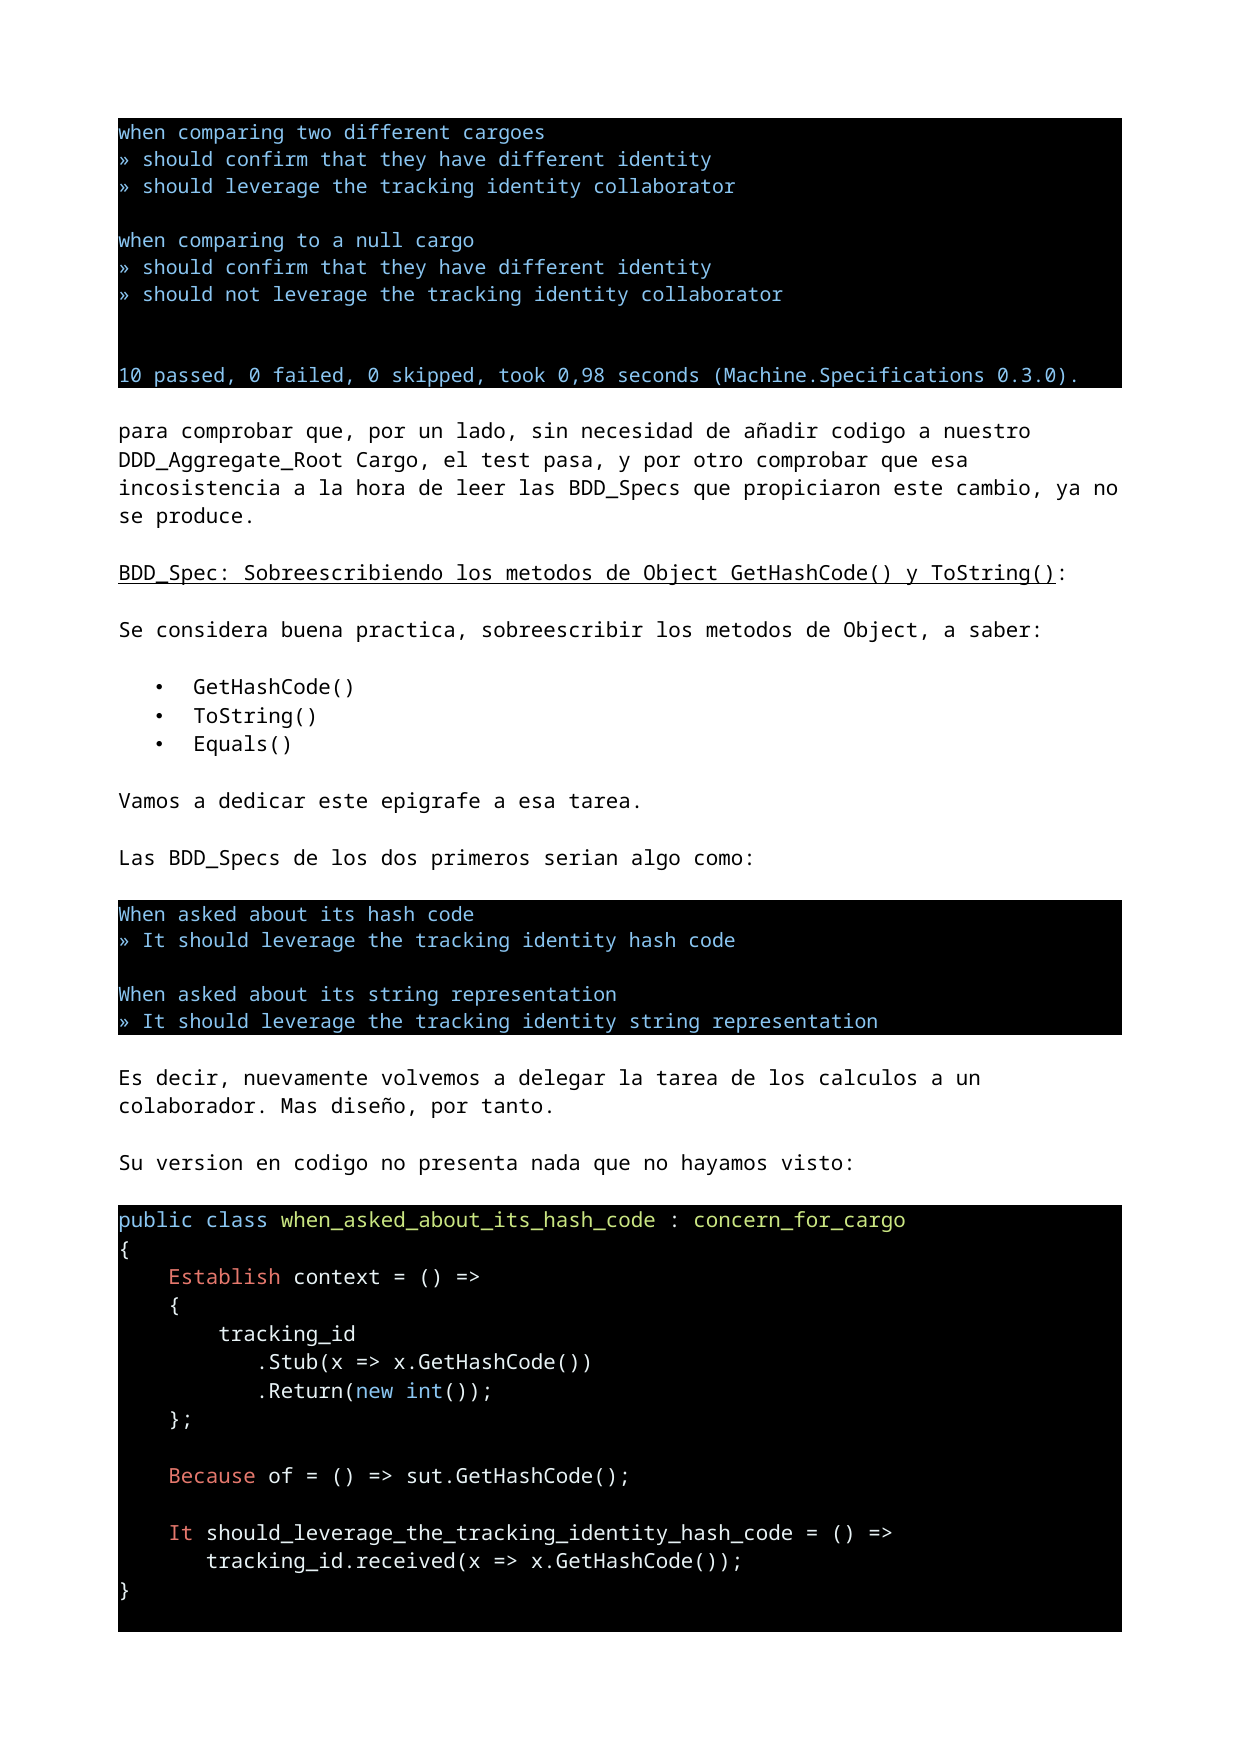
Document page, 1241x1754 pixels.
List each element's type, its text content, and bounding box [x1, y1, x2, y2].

text » should confirm that they have different identity [118, 253, 1122, 280]
text It should_leverage_the_tracking_identity_hash_code = () => [118, 1518, 1122, 1547]
text » should leverage the tracking identity collaborator [118, 172, 1122, 199]
text 10 passed, 0 failed, 0 skipped, took 0,98 seconds (Machine.Specifications 0.3.0). [118, 361, 1122, 388]
text .Return(new int()); [118, 1376, 1122, 1404]
text }; [118, 1404, 1122, 1433]
list Equals() [156, 729, 1122, 758]
text Establish context = () => [118, 1262, 1122, 1291]
text Se considera buena practica, sobreescribir los metodos de Object, a saber: [118, 615, 1122, 644]
text Vamos a dedicar este epigrafe a esa tarea. [118, 786, 1122, 814]
text Su version en codigo no presenta nada que no hayamos visto: [118, 1148, 1122, 1177]
list ToString() [156, 701, 1122, 729]
text .Stub(x => x.GetHashCode()) [118, 1347, 1122, 1376]
list GetHashCode() [156, 672, 1122, 701]
text » should not leverage the tracking identity collaborator [118, 280, 1122, 307]
text BDD_Spec: Sobreescribiendo los metodos de Object GetHashCode() y ToString(): [118, 558, 1122, 587]
text » It should leverage the tracking identity hash code [118, 927, 1122, 954]
text When asked about its hash code [118, 900, 1122, 927]
text } [118, 1575, 1122, 1603]
text Because of = () => sut.GetHashCode(); [118, 1461, 1122, 1490]
text when comparing to a null cargo [118, 226, 1122, 253]
text » should confirm that they have different identity [118, 145, 1122, 172]
text when comparing two different cargoes [118, 118, 1122, 145]
text { [118, 1234, 1122, 1262]
text Las BDD_Specs de los dos primeros serian algo como: [118, 843, 1122, 871]
text public class when_asked_about_its_hash_code : concern_for_cargo [118, 1205, 1122, 1234]
text tracking_id [118, 1319, 1122, 1347]
text » It should leverage the tracking identity string representation [118, 1008, 1122, 1035]
text When asked about its string representation [118, 981, 1122, 1008]
text para comprobar que, por un lado, sin necesidad de añadir codigo a nuestro DDD_Aggregate_Root Cargo, el test pasa, y por otro comprobar que esa incosistencia a la hora de leer las BDD_Specs que propiciaron este cambio, ya no se produce. [118, 416, 1122, 530]
text { [118, 1291, 1122, 1319]
text Es decir, nuevamente volvemos a delegar la tarea de los calculos a un colaborador. Mas diseño, por tanto. [118, 1063, 1122, 1120]
text tracking_id.received(x => x.GetHashCode()); [118, 1547, 1122, 1575]
